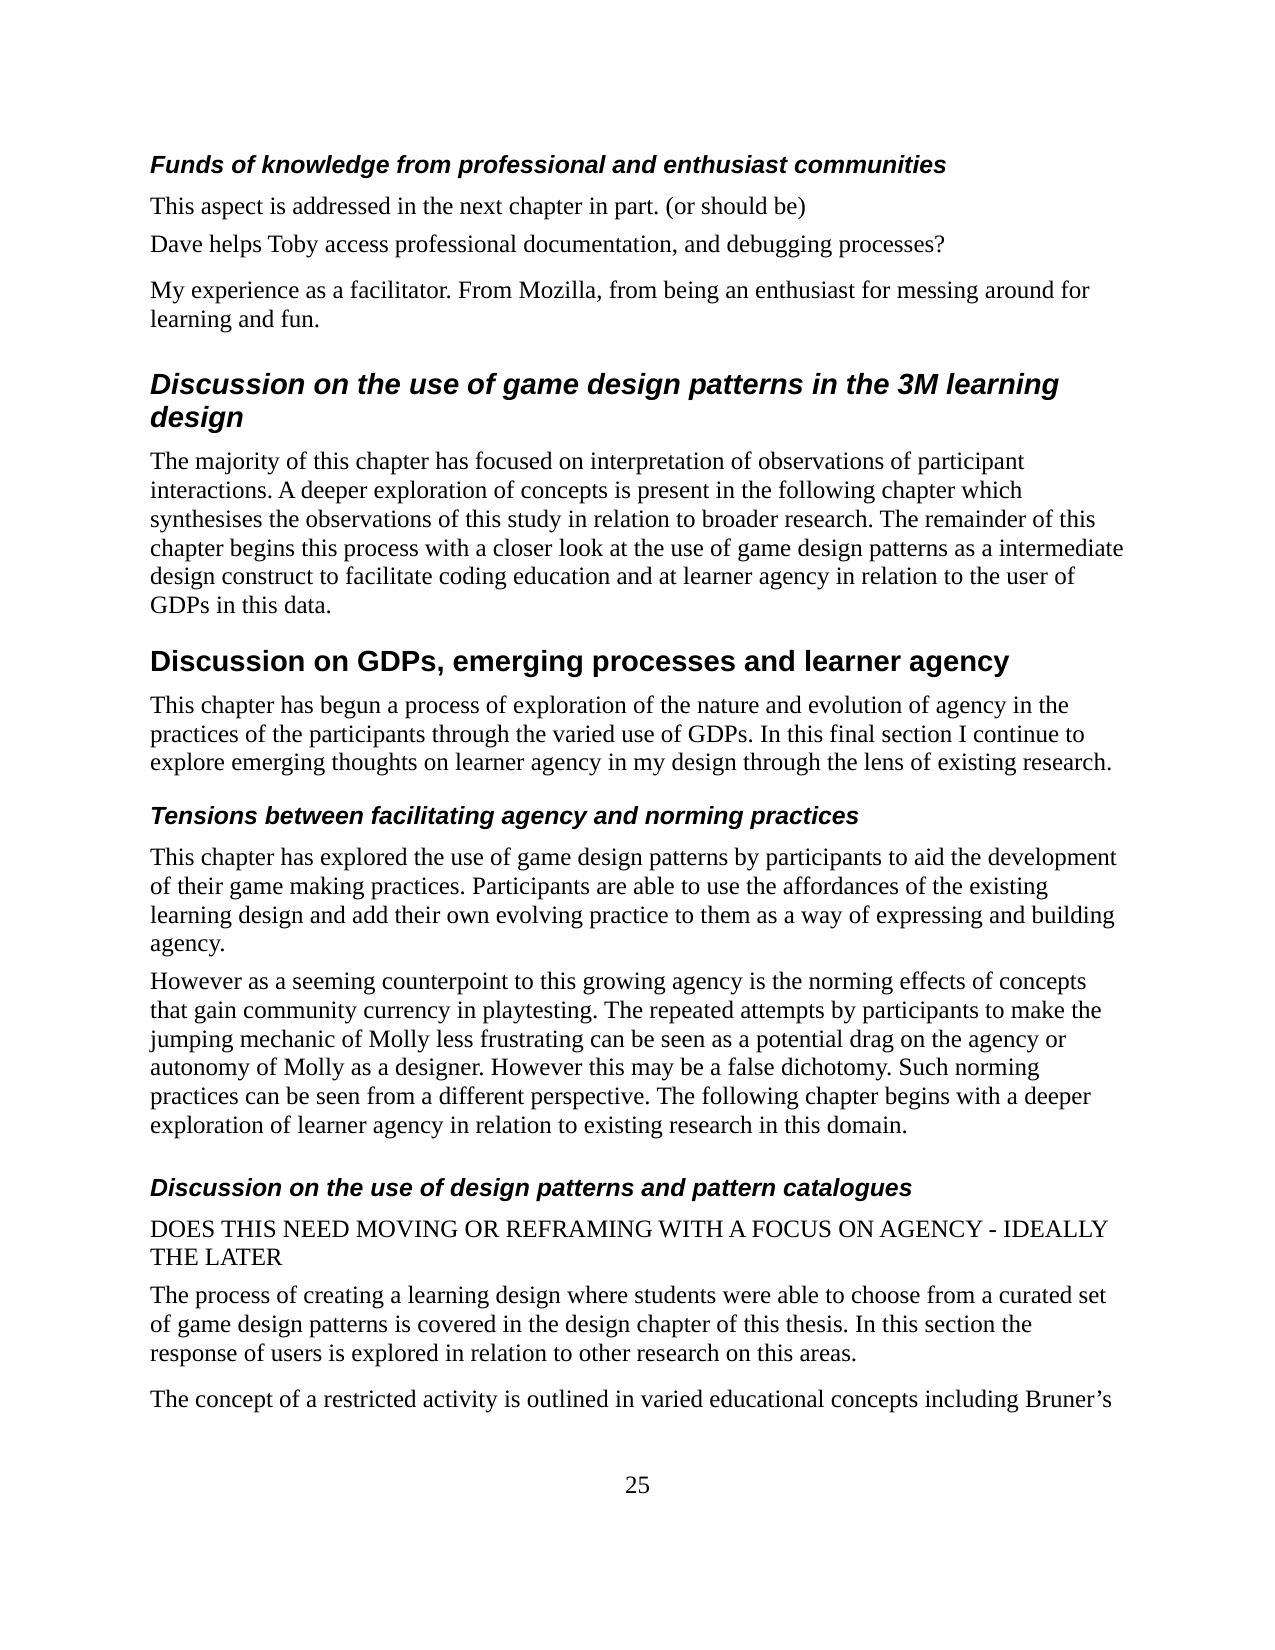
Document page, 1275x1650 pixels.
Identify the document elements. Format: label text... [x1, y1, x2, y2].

text This aspect is addressed in the next chapter in part. (or should be) [150, 191, 1125, 220]
text The majority of this chapter has focused on interpretation of observations of participant interactions. A deeper exploration of concepts is present in the following chapter which synthesises the observations of this study in relation to broader research. The remainder of this chapter begins this process with a closer look at the use of game design patterns as a intermediate design construct to facilitate coding education and at learner agency in relation to the user of GDPs in this data. [150, 446, 1125, 619]
subtitle Discussion on the use of design patterns and pattern catalogues [150, 1173, 1125, 1201]
subtitle Tensions between facilitating agency and norming practices [150, 801, 1125, 830]
subtitle Discussion on GDPs, emerging processes and learner agency [150, 644, 1125, 677]
text However as a seeming counterpoint to this growing agency is the norming effects of concepts that gain community currency in playtesting. The repeated attempts by participants to make the jumping mechanic of Molly less frustrating can be seen as a potential drag on the agency or autonomy of Molly as a designer. However this may be a false dichotomy. Such norming practices can be seen from a different perspective. The following chapter begins with a deeper exploration of learner agency in relation to existing research in this domain. [150, 966, 1125, 1139]
text My experience as a facilitator. From Mozilla, from being an enthusiast for messing around for learning and fun. [150, 275, 1125, 333]
text Dave helps Toby access professional documentation, and debugging processes? [150, 229, 1125, 257]
text The process of creating a learning design where students were able to choose from a curated set of game design patterns is covered in the design chapter of this thesis. In this section the response of users is explored in relation to other research on this areas. [150, 1280, 1125, 1366]
text DOES THIS NEED MOVING OR REFRAMING WITH A FOCUS ON AGENCY - IDEALLY THE LATER [150, 1214, 1125, 1271]
subtitle Funds of knowledge from professional and enthusiast communities [150, 150, 1125, 178]
text This chapter has explored the use of game design patterns by participants to aid the development of their game making practices. Participants are able to use the affordances of the existing learning design and add their own evolving practice to them as a way of expressing and building agency. [150, 842, 1125, 957]
text This chapter has begun a process of exploration of the nature and evolution of agency in the practices of the participants through the varied use of GDPs. In this final section I continue to explore emerging thoughts on learner agency in my design through the lens of existing research. [150, 690, 1125, 776]
text The concept of a restricted activity is outlined in varied educational concepts including Bruner’s [150, 1384, 1125, 1413]
subtitle Discussion on the use of game design patterns in the 3M learning design [150, 367, 1125, 434]
